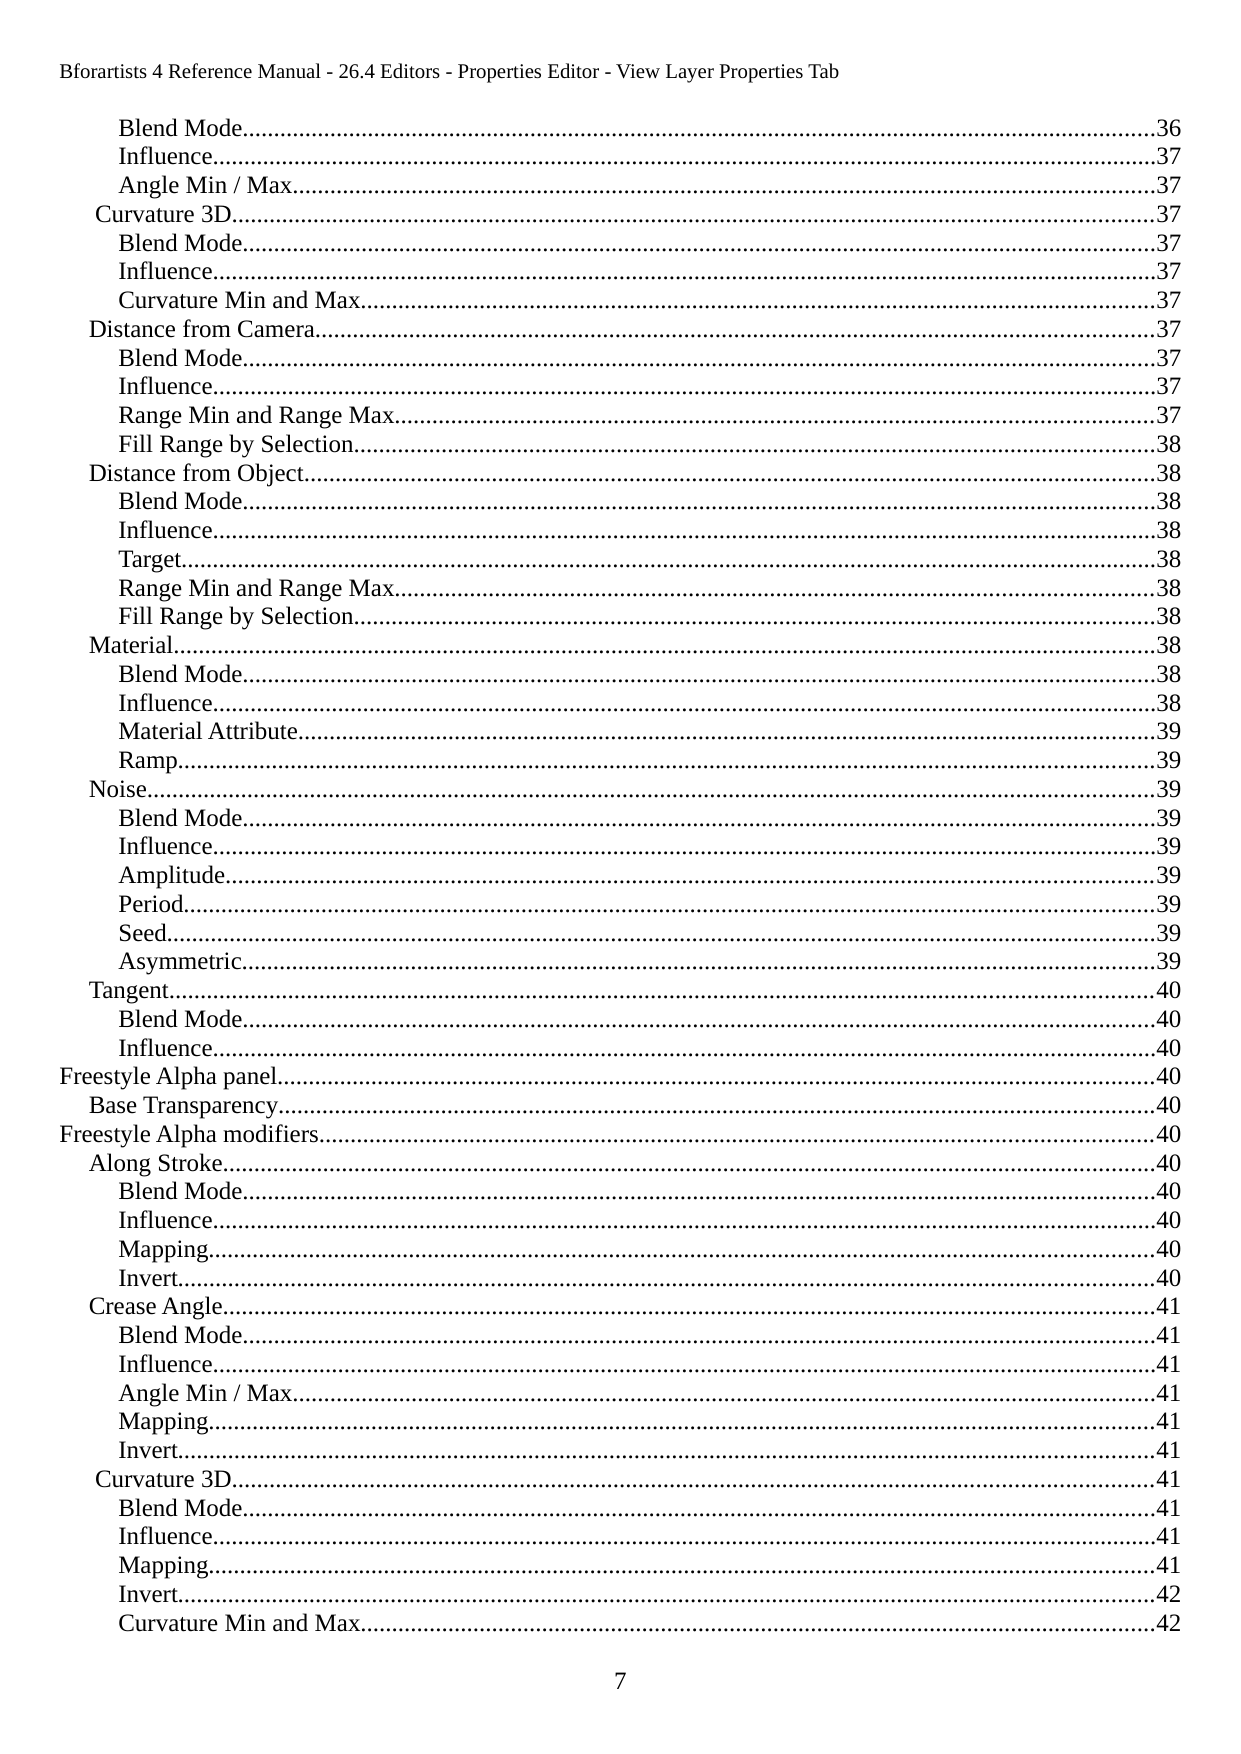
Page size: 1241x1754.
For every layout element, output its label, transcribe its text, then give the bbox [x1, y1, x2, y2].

text Influence 41 [118, 1521, 1181, 1550]
text Blend Mode 40 [118, 1004, 1181, 1033]
text Range Min and Range Max 38 [118, 573, 1181, 601]
text Influence 37 [118, 371, 1181, 400]
text Seed 39 [118, 918, 1181, 946]
text Material 38 [88, 630, 1181, 659]
text Range Min and Range Max 37 [118, 400, 1181, 429]
text Ramp 39 [118, 745, 1181, 774]
text Freestyle Alpha modifiers 40 [59, 1119, 1181, 1148]
text Curvature Min and Max 42 [118, 1608, 1181, 1636]
text Amplitude 39 [118, 860, 1181, 889]
text Mapping 40 [118, 1234, 1181, 1263]
text Mapping 41 [118, 1406, 1181, 1435]
text Influence 39 [118, 831, 1181, 860]
text Asymmetric 39 [118, 946, 1181, 975]
text Blend Mode 41 [118, 1320, 1181, 1349]
text Mapping 41 [118, 1550, 1181, 1579]
text Base Transparency 40 [88, 1090, 1181, 1119]
text Influence 37 [118, 256, 1181, 285]
text Freestyle Alpha panel 40 [59, 1061, 1181, 1090]
text Curvature 3D 41 [88, 1464, 1181, 1493]
text Blend Mode 38 [118, 659, 1181, 688]
text Fill Range by Selection 38 [118, 429, 1181, 458]
text Influence 37 [118, 141, 1181, 170]
text Blend Mode 37 [118, 228, 1181, 256]
text Crease Angle 41 [88, 1291, 1181, 1320]
text Distance from Camera 37 [88, 314, 1181, 343]
text Blend Mode 41 [118, 1493, 1181, 1521]
text Influence 40 [118, 1205, 1181, 1234]
text Distance from Object 38 [88, 458, 1181, 486]
text Invert 42 [118, 1579, 1181, 1608]
text Period 39 [118, 889, 1181, 918]
text Influence 38 [118, 515, 1181, 544]
text Noise 39 [88, 774, 1181, 803]
text Material Attribute 39 [118, 716, 1181, 745]
text Influence 38 [118, 688, 1181, 716]
text Blend Mode 38 [118, 486, 1181, 515]
text Fill Range by Selection 38 [118, 601, 1181, 630]
text Blend Mode 40 [118, 1176, 1181, 1205]
text Invert 41 [118, 1435, 1181, 1464]
text Along Stroke 40 [88, 1148, 1181, 1176]
text Curvature 3D 37 [88, 199, 1181, 228]
text Blend Mode 36 [118, 113, 1181, 141]
text Curvature Min and Max 37 [118, 285, 1181, 314]
text Invert 40 [118, 1263, 1181, 1291]
text Influence 40 [118, 1033, 1181, 1061]
text Tangent 40 [88, 975, 1181, 1004]
text Blend Mode 37 [118, 343, 1181, 371]
text Angle Min / Max 41 [118, 1378, 1181, 1406]
text Angle Min / Max 37 [118, 170, 1181, 199]
text Blend Mode 39 [118, 803, 1181, 831]
text Target 38 [118, 544, 1181, 573]
text Influence 41 [118, 1349, 1181, 1378]
